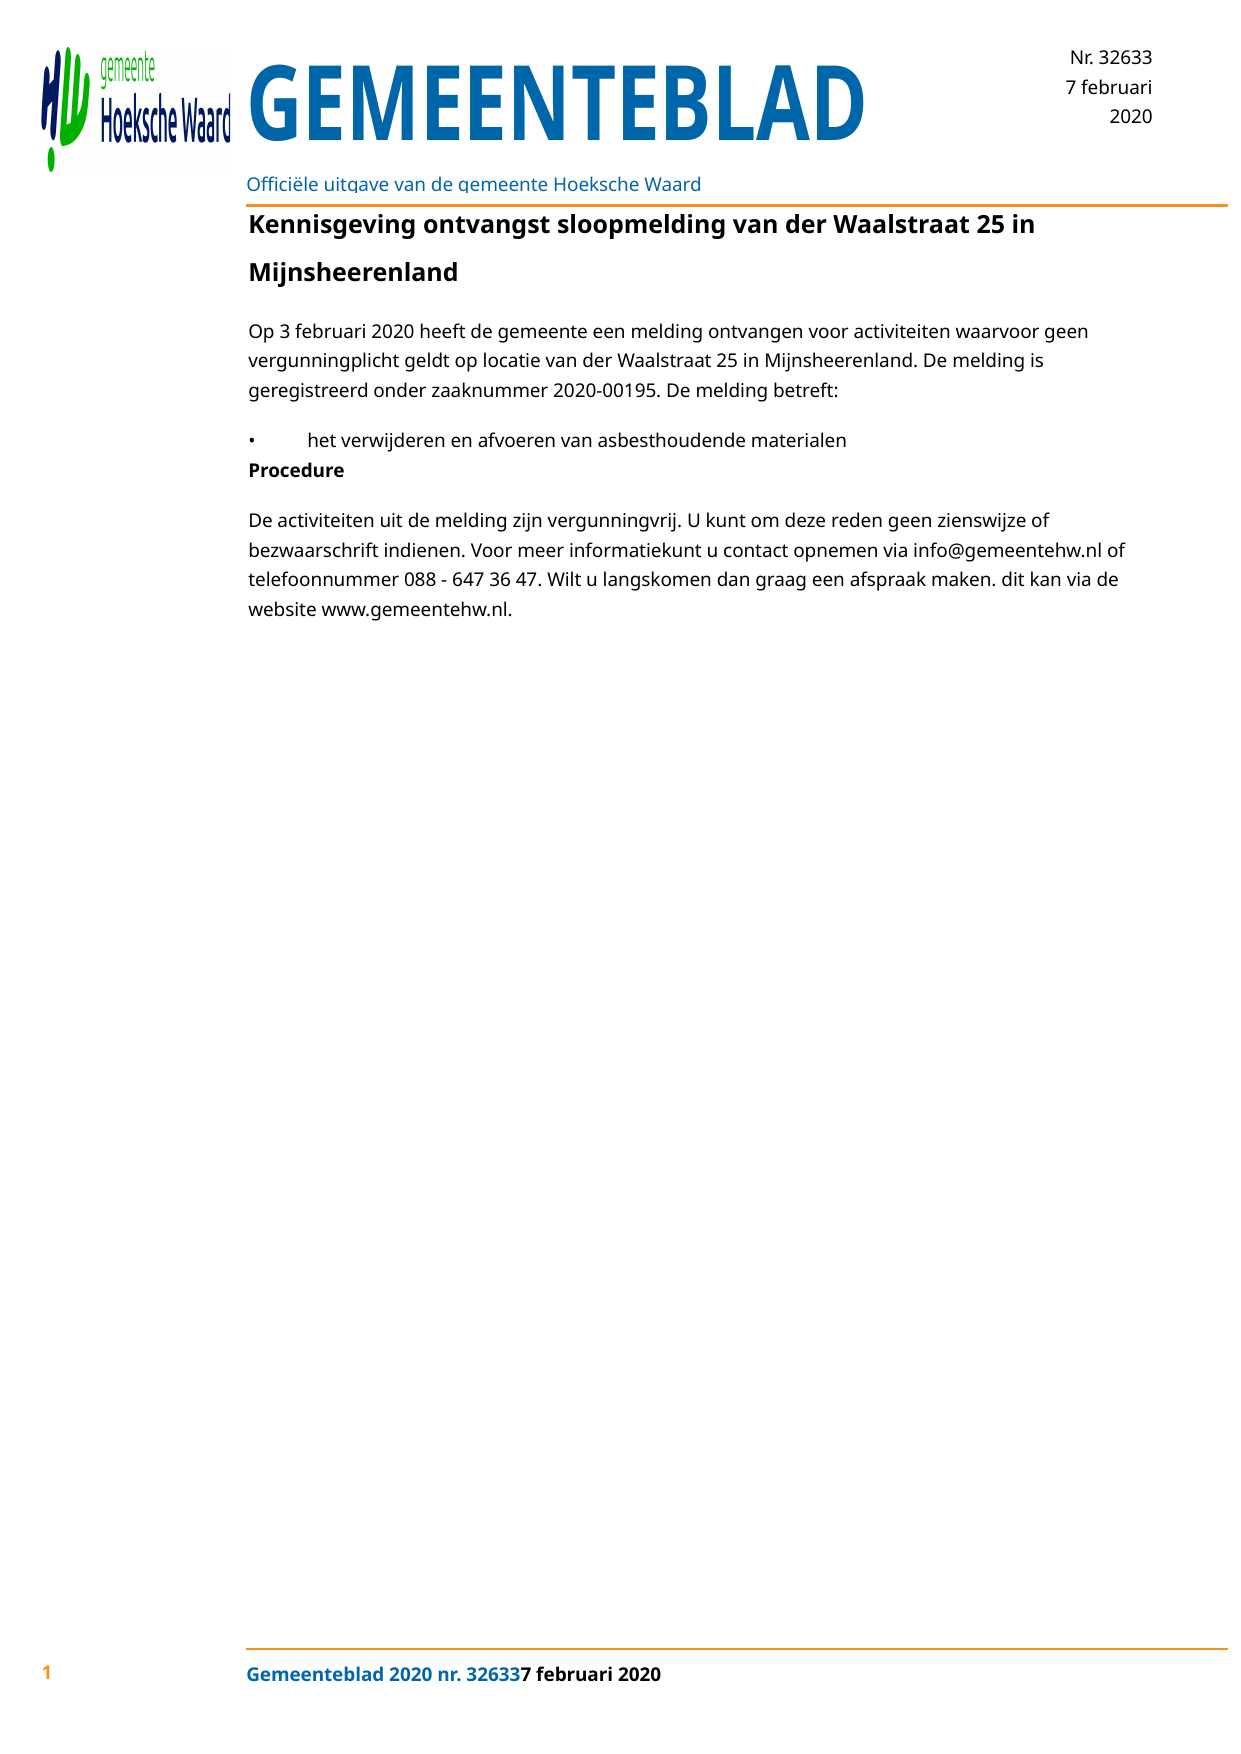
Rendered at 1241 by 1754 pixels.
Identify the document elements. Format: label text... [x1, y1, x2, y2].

text Op 3 februari 2020 heeft de gemeente een melding ontvangen voor activiteiten waarvoor geen vergunningplicht geldt op locatie van der Waalstraat 25 in Mijnsheerenland. De melding is geregistreerd onder zaaknummer 2020-00195. De melding betreft: [248, 318, 1152, 403]
picture [41, 47, 231, 172]
text Procedure [248, 457, 1152, 483]
text Kennisgeving ontvangst sloopmelding van der Waalstraat 25 in Mijnsheerenland [248, 207, 1152, 288]
text De activiteiten uit de melding zijn vergunningvrij. U kunt om deze reden geen zienswijze of bezwaarschrift indienen. Voor meer informatiekunt u contact opnemen via info@gemeentehw.nl of telefoonnummer 088 - 647 36 47. Wilt u langskomen dan graag een afspraak maken. dit kan via de website www.gemeentehw.nl. [248, 507, 1152, 622]
list het verwijderen en afvoeren van asbesthoudende materialen [248, 427, 1152, 453]
